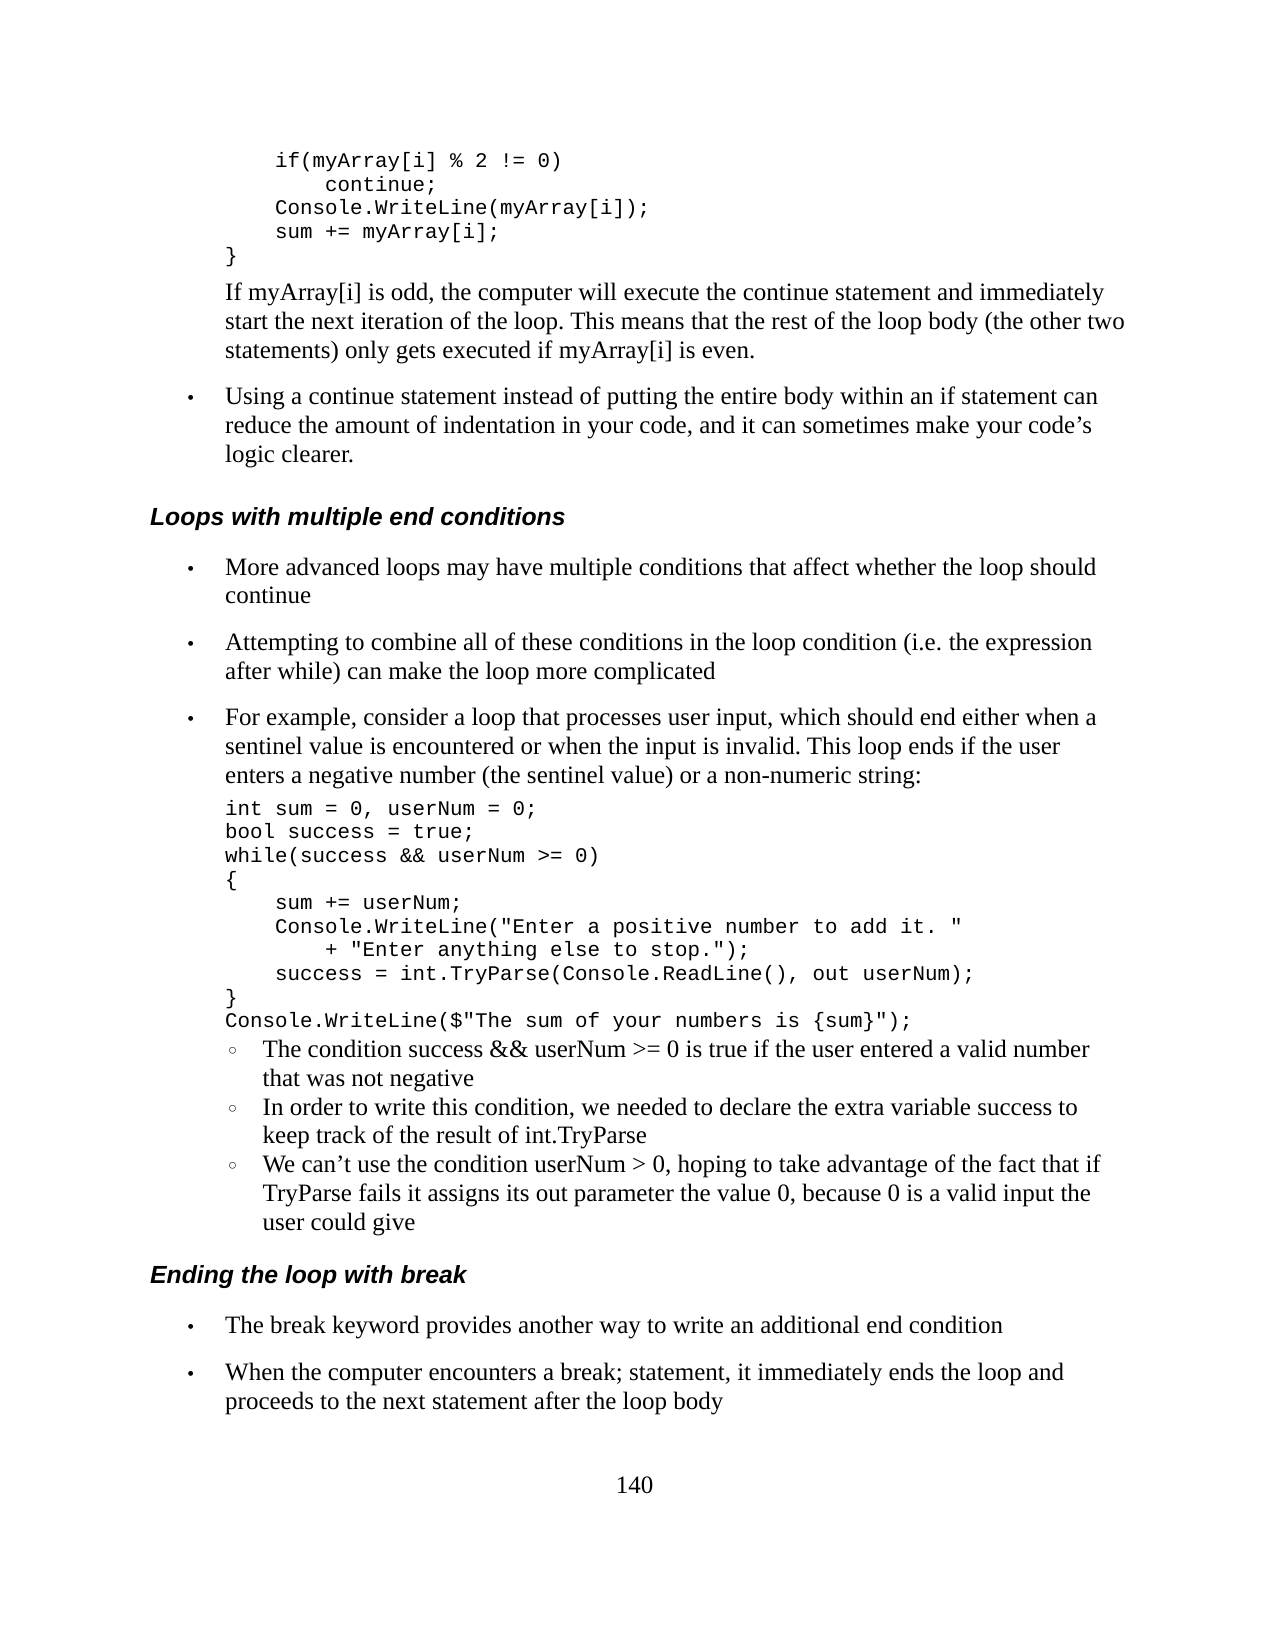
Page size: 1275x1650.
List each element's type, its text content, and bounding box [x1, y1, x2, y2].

list sum += myArray[i]; [187, 221, 1125, 244]
list Console.WriteLine($"The sum of your numbers is {sum}"); [187, 1010, 1125, 1034]
list Using a continue statement instead of putting the entire body within an if statement can reduce the amount of indentation in your code, and it can sometimes make your code’s logic clearer. [187, 381, 1125, 468]
list In order to write this condition, we needed to declare the extra variable success to keep track of the result of int.TryParse [225, 1092, 1125, 1149]
list The condition success && userNum >= 0 is true if the user entered a valid number that was not negative [225, 1034, 1125, 1092]
list while(success && userNum >= 0) [187, 845, 1125, 868]
list } [187, 244, 1125, 268]
list More advanced loops may have multiple conditions that affect whether the loop should continue [187, 552, 1125, 609]
list We can’t use the condition userNum > 0, hoping to take advantage of the fact that if TryParse fails it assigns its out parameter the value 0, because 0 is a valid input the user could give [225, 1149, 1125, 1235]
list } [187, 987, 1125, 1010]
list int sum = 0, userNum = 0; [187, 798, 1125, 821]
list { [187, 868, 1125, 892]
list sum += userNum; [187, 892, 1125, 916]
list success = int.TryParse(Console.ReadLine(), out userNum); [187, 963, 1125, 987]
list + "Enter anything else to stop."); [187, 939, 1125, 963]
list if(myArray[i] % 2 != 0) [187, 150, 1125, 174]
list Console.WriteLine("Enter a positive number to add it. " [187, 916, 1125, 939]
list If myArray[i] is odd, the computer will execute the continue statement and immediately start the next iteration of the loop. This means that the rest of the loop body (the other two statements) only gets executed if myArray[i] is even. [187, 277, 1125, 363]
list Attempting to combine all of these conditions in the loop condition (i.e. the expression after while) can make the loop more complicated [187, 627, 1125, 684]
list Console.WriteLine(myArray[i]); [187, 197, 1125, 221]
list continue; [187, 174, 1125, 197]
list For example, consider a loop that processes user input, which should end either when a sentinel value is encountered or when the input is invalid. This loop ends if the user enters a negative number (the sentinel value) or a non-numeric string: [187, 702, 1125, 789]
subtitle Ending the loop with break [150, 1260, 1125, 1289]
list When the computer encounters a break; statement, it immediately ends the loop and proceeds to the next statement after the loop body [187, 1357, 1125, 1414]
list bool success = true; [187, 821, 1125, 845]
subtitle Loops with multiple end conditions [150, 502, 1125, 530]
list The break keyword provides another way to write an additional end condition [187, 1310, 1125, 1339]
